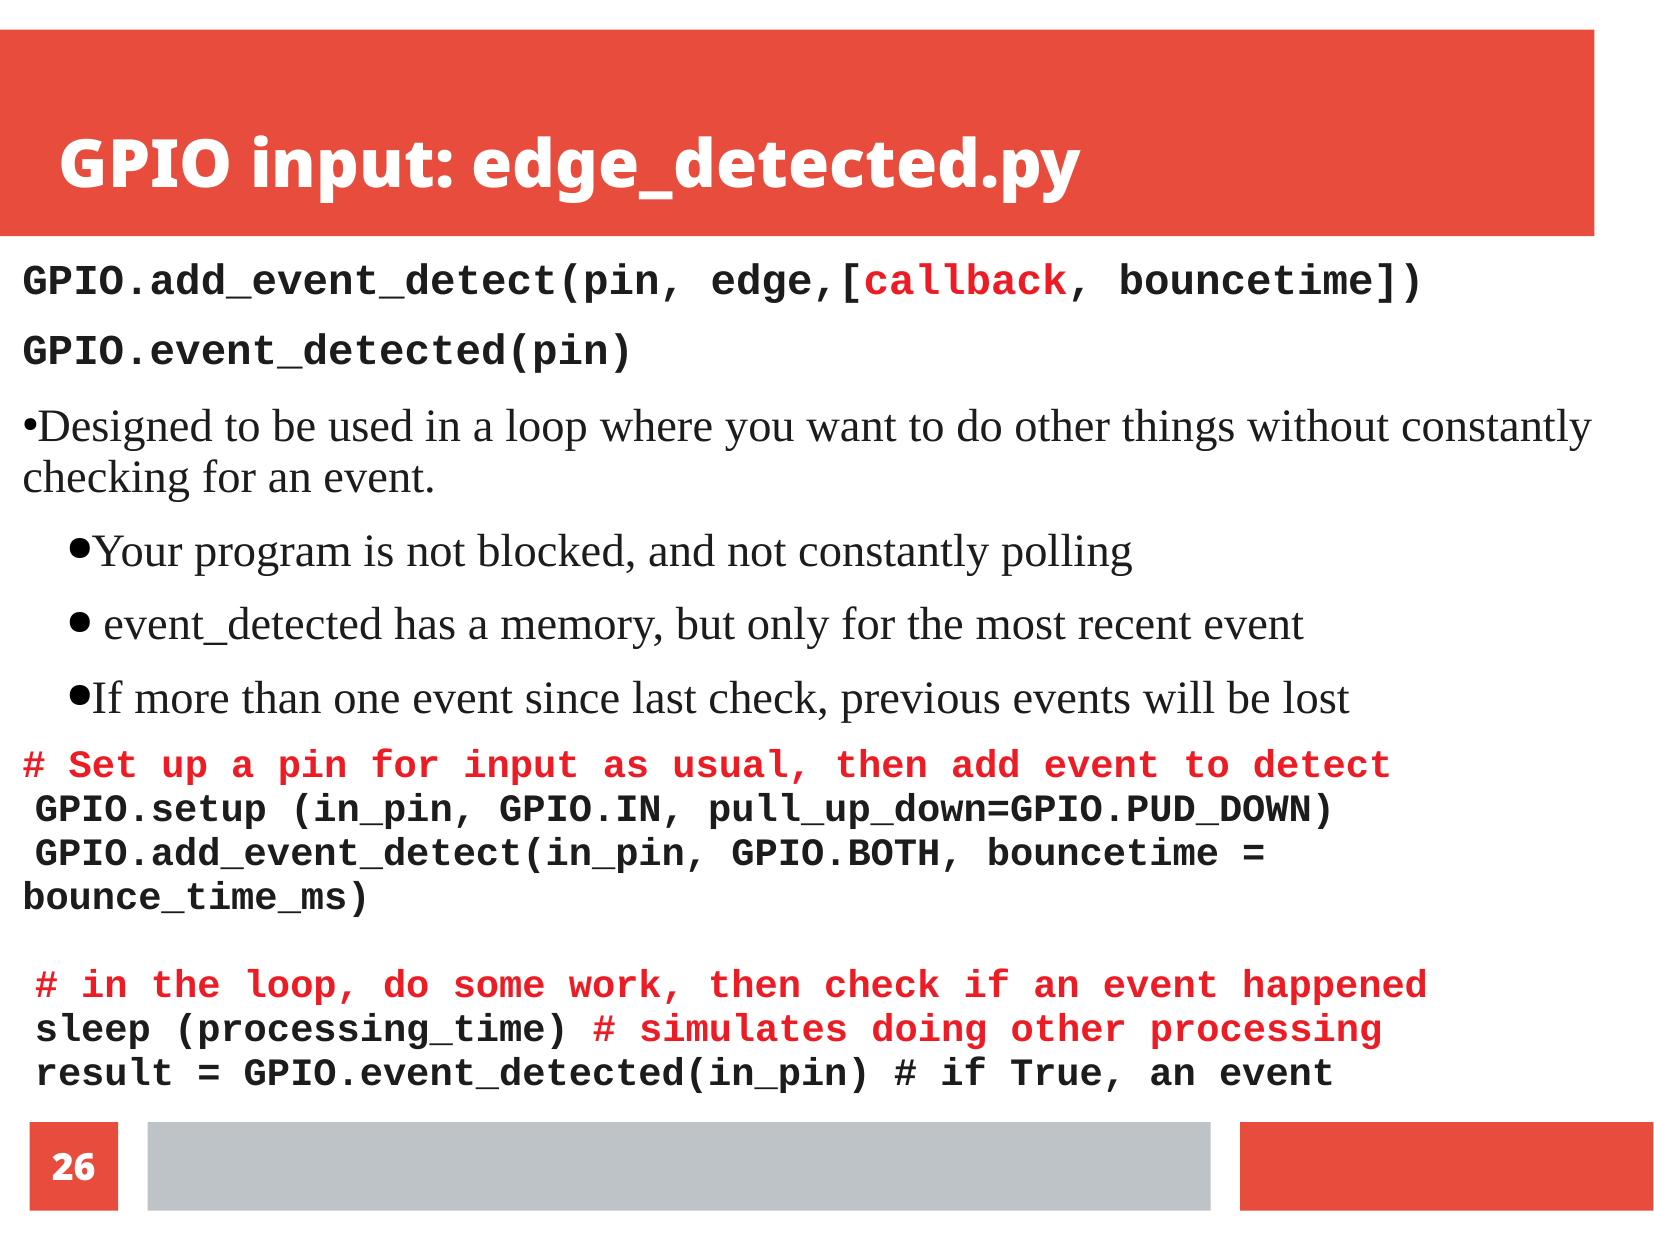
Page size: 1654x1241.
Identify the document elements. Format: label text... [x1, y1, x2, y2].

list GPIO.add_event_detect(pin, edge,[callback, bouncetime]) GPIO.event_detected(pin) Designed to be used in a loop where you want to do other things without constantly checking for an event. Your program is not blocked, and not constantly polling event_detected has a memory, but only for the most recent event If more than one event since last check, previous events will be lost # Set up a pin for input as usual, then add event to detect GPIO.setup (in_pin, GPIO.IN, pull_up_down=GPIO.PUD_DOWN) GPIO.add_event_detect(in_pin, GPIO.BOTH, bouncetime = bounce_time_ms) # in the loop, do some work, then check if an event happened sleep (processing_time) # simulates doing other processing result = GPIO.event_detected(in_pin) # if True, an event [22, 259, 1635, 1098]
title GPIO input: edge_detected.py [59, 59, 1595, 207]
